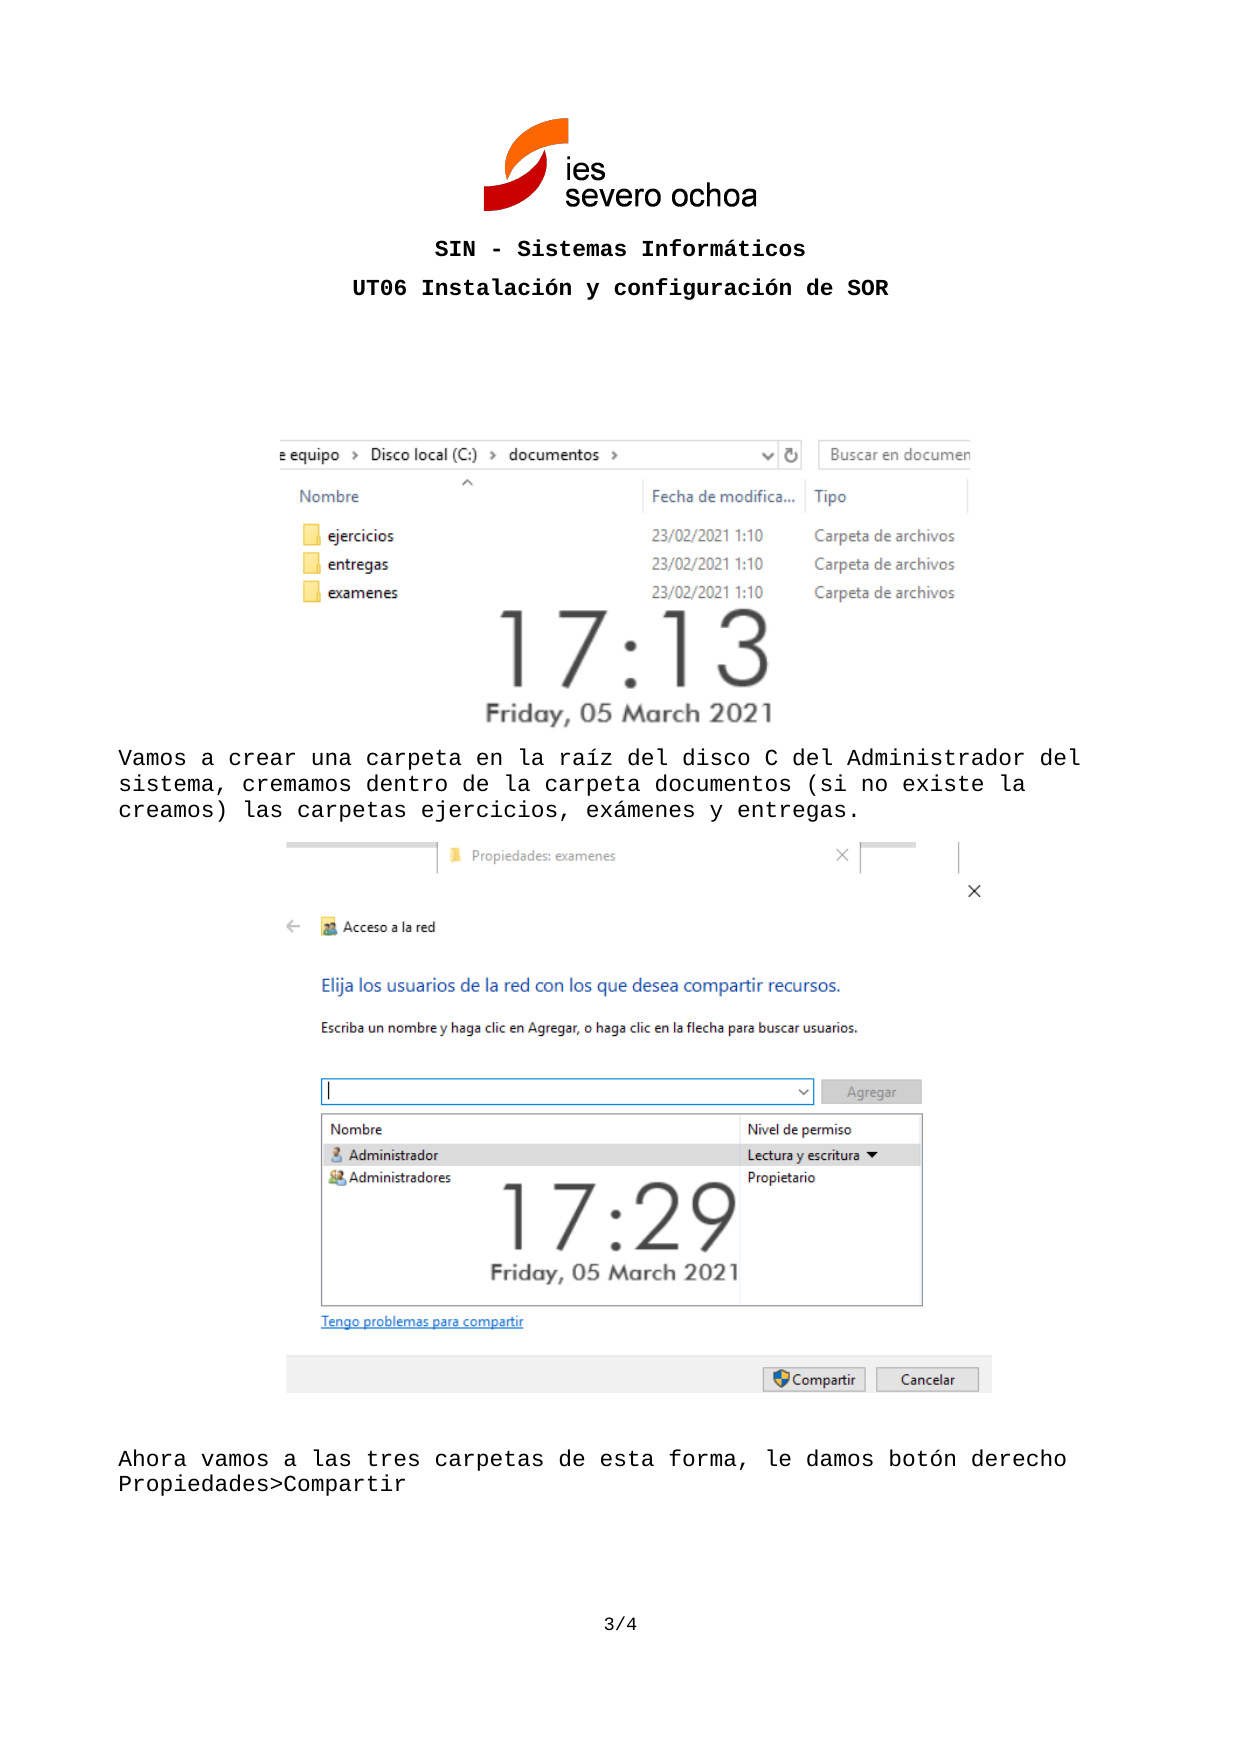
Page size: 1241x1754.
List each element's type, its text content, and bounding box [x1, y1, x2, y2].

picture [483, 118, 757, 211]
picture [279, 436, 971, 735]
picture [286, 842, 992, 1393]
text Ahora vamos a las tres carpetas de esta forma, le damos botón derecho Propiedades>Compartir [118, 1447, 1122, 1499]
text Vamos a crear una carpeta en la raíz del disco C del Administrador del sistema, cremamos dentro de la carpeta documentos (si no existe la creamos) las carpetas ejercicios, exámenes y entregas. [118, 747, 1122, 824]
